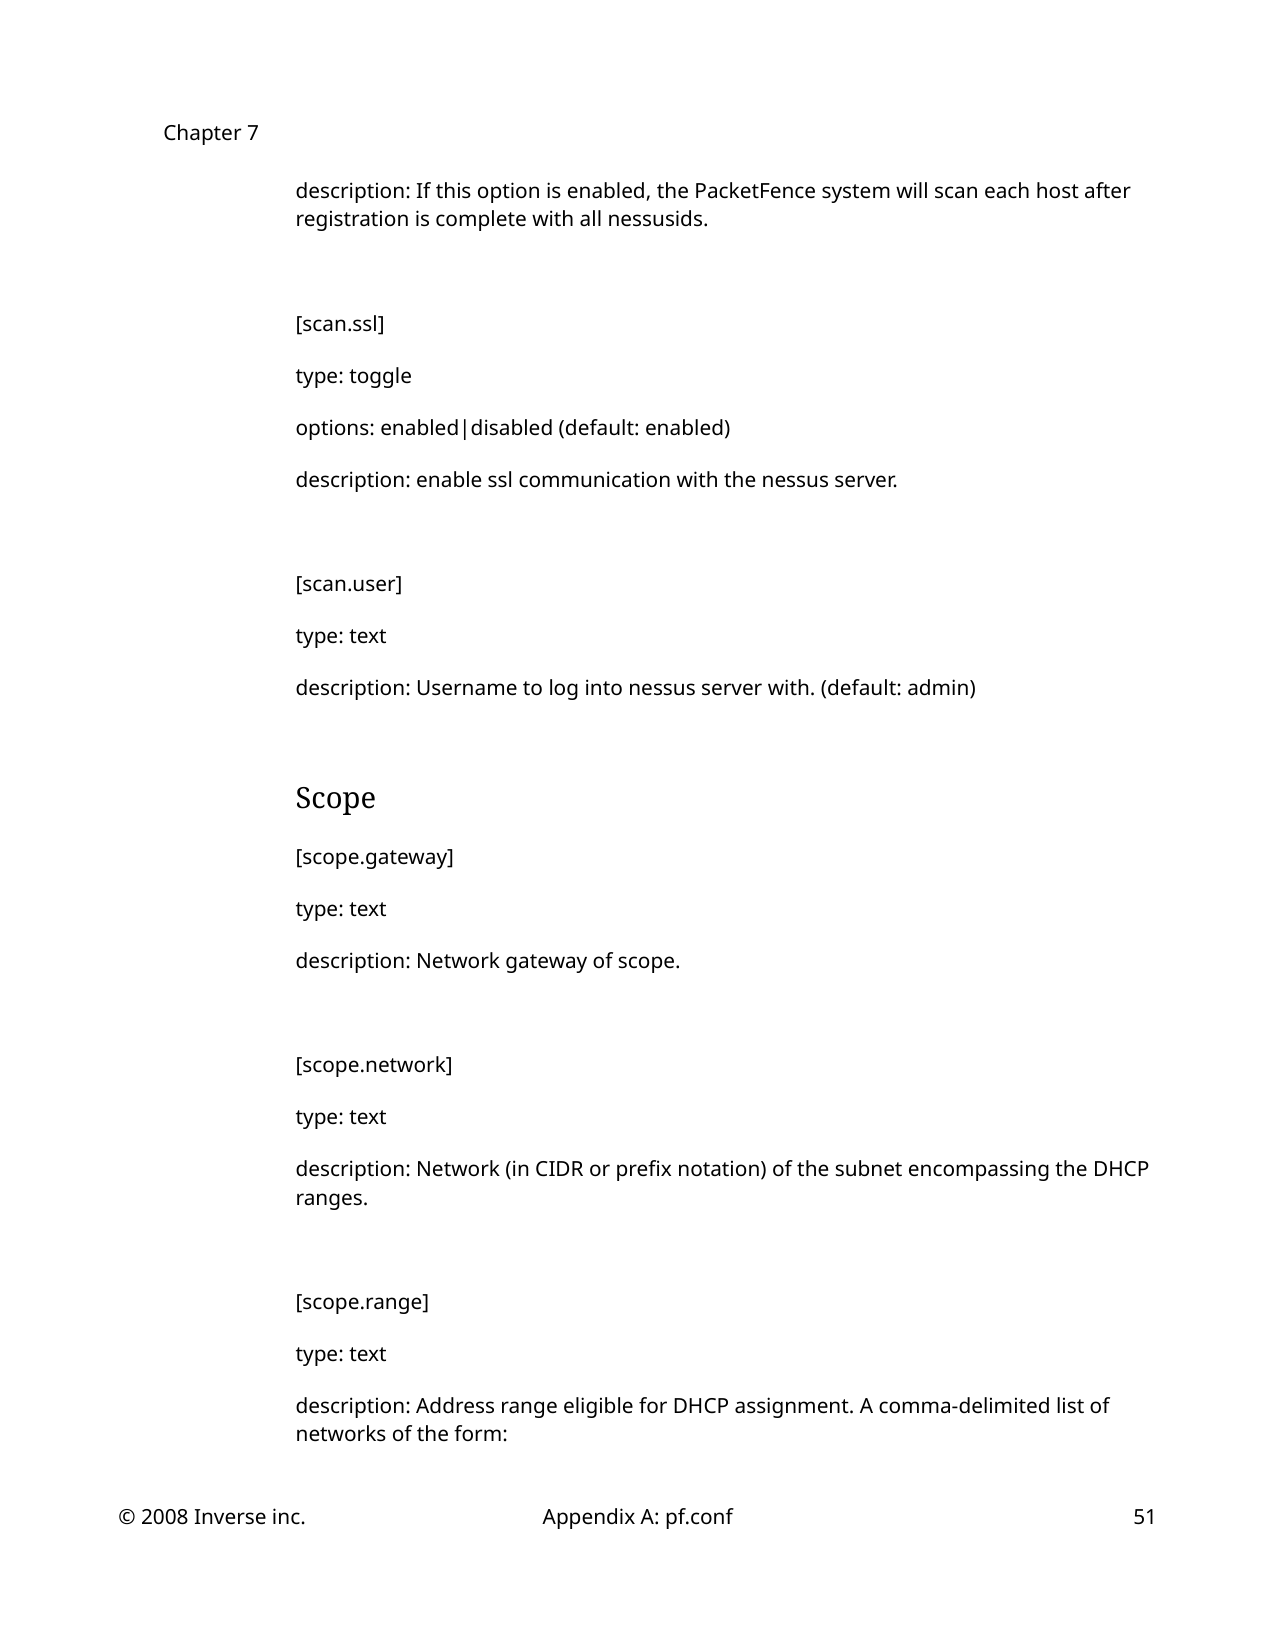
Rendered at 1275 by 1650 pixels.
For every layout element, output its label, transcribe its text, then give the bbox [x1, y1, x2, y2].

text type: text [295, 1102, 1157, 1131]
text [scope.network] [295, 1050, 1157, 1079]
text description: enable ssl communication with the nessus server. [295, 465, 1157, 493]
text type: text [295, 894, 1157, 922]
text options: enabled|disabled (default: enabled) [295, 413, 1157, 441]
text [scope.gateway] [295, 842, 1157, 870]
subtitle Scope [295, 777, 1157, 817]
text description: Address range eligible for DHCP assignment. A comma-delimited list of networks of the form: [295, 1391, 1157, 1448]
text description: If this option is enabled, the PacketFence system will scan each host after registration is complete with all nessusids. [295, 176, 1157, 233]
text type: text [295, 1339, 1157, 1367]
text [scan.ssl] [295, 309, 1157, 337]
text description: Network gateway of scope. [295, 946, 1157, 974]
text description: Network (in CIDR or prefix notation) of the subnet encompassing the DHCP ranges. [295, 1154, 1157, 1211]
text description: Username to log into nessus server with. (default: admin) [295, 673, 1157, 702]
text type: toggle [295, 361, 1157, 389]
text type: text [295, 621, 1157, 649]
text [scope.range] [295, 1287, 1157, 1315]
text [scan.user] [295, 569, 1157, 597]
